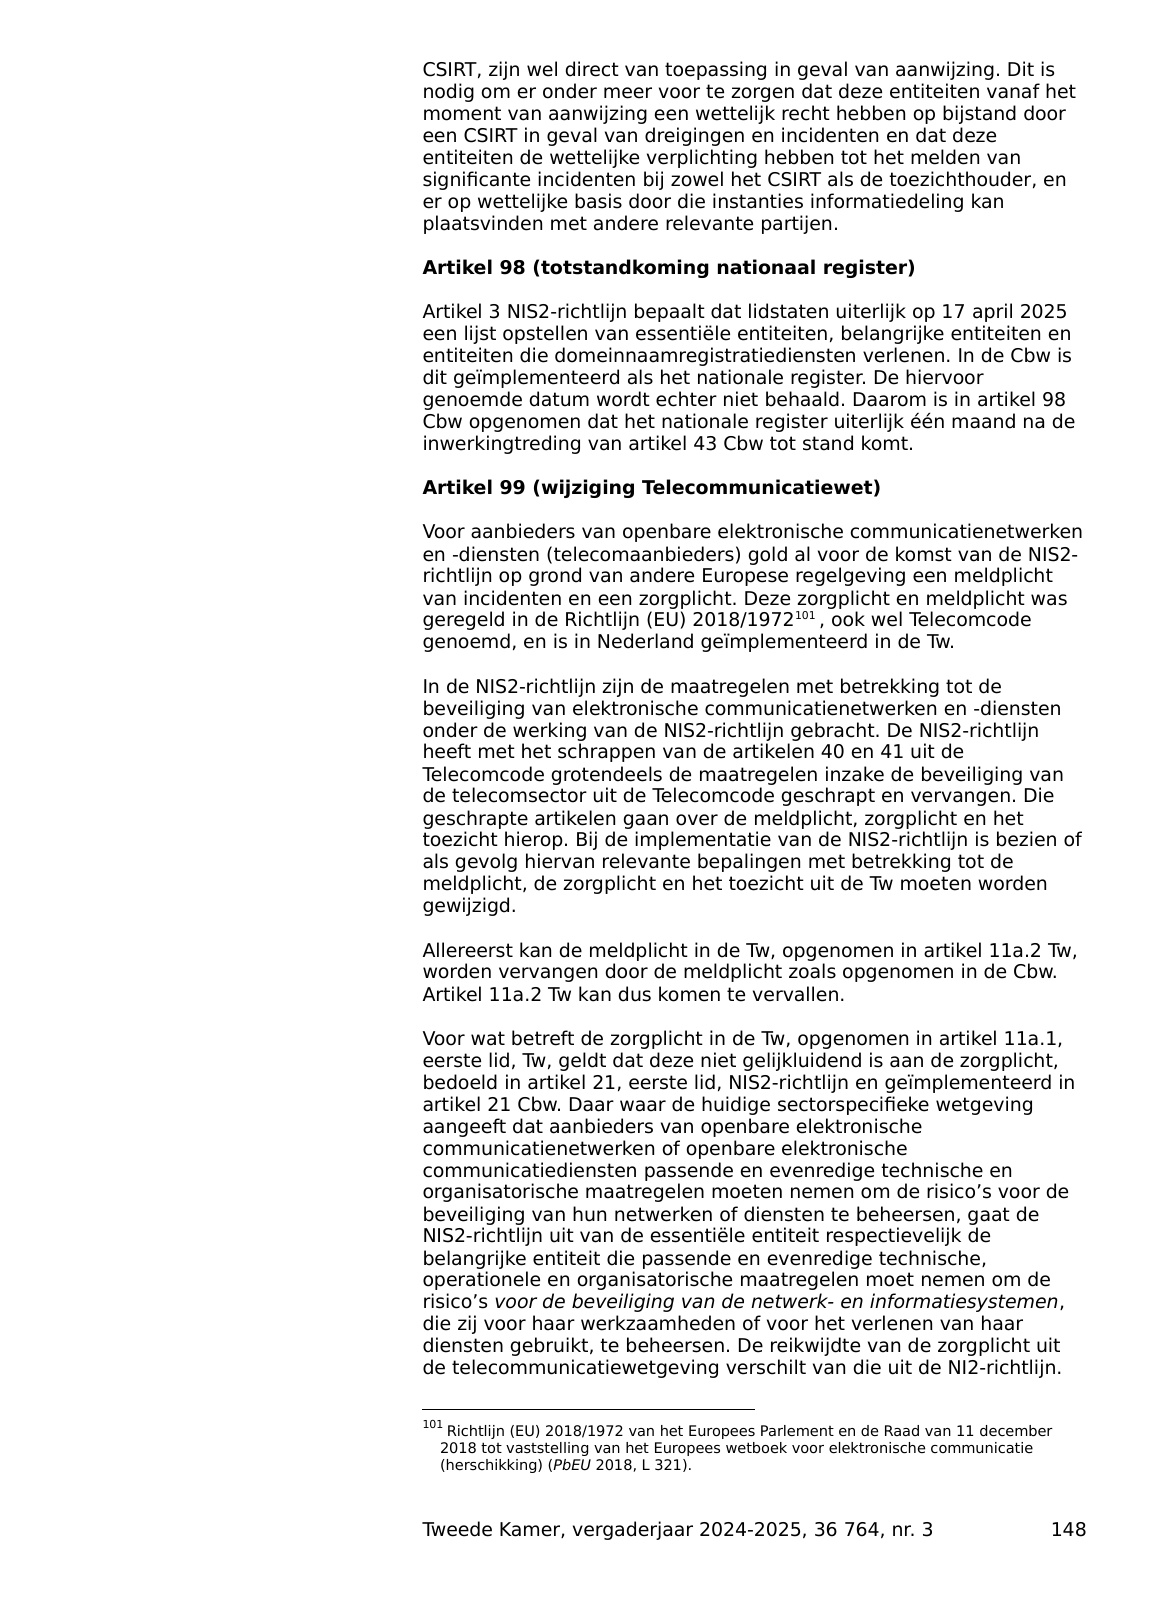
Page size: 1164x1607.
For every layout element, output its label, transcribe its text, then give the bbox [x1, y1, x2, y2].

text Voor wat betreft de zorgplicht in de Tw, opgenomen in artikel 11a.1, eerste lid, Tw, geldt dat deze niet gelijkluidend is aan de zorgplicht, bedoeld in artikel 21, eerste lid, NIS2-richtlijn en geïmplementeerd in artikel 21 Cbw. Daar waar de huidige sectorspecifieke wetgeving aangeeft dat aanbieders van openbare elektronische communicatienetwerken of openbare elektronische communicatiediensten passende en evenredige technische en organisatorische maatregelen moeten nemen om de risico’s voor de beveiliging van hun netwerken of diensten te beheersen, gaat de NIS2-richtlijn uit van de essentiële entiteit respectievelijk de belangrijke entiteit die passende en evenredige technische, operationele en organisatorische maatregelen moet nemen om de risico’s voor de beveiliging van de netwerk- en informatiesystemen, die zij voor haar werkzaamheden of voor het verlenen van haar diensten gebruikt, te beheersen. De reikwijdte van de zorgplicht uit de telecommunicatiewetgeving verschilt van die uit de NI2-richtlijn. [422, 1028, 1087, 1379]
text CSIRT, zijn wel direct van toepassing in geval van aanwijzing. Dit is nodig om er onder meer voor te zorgen dat deze entiteiten vanaf het moment van aanwijzing een wettelijk recht hebben op bijstand door een CSIRT in geval van dreigingen en incidenten en dat deze entiteiten de wettelijke verplichting hebben tot het melden van significante incidenten bij zowel het CSIRT als de toezichthouder, en er op wettelijke basis door die instanties informatiedeling kan plaatsvinden met andere relevante partijen. [422, 59, 1087, 235]
text Richtlijn (EU) 2018/1972 van het Europees Parlement en de Raad van 11 december 2018 tot vaststelling van het Europees wetboek voor elektronische communicatie (herschikking) (PbEU 2018, L 321). [422, 1418, 1087, 1474]
text Voor aanbieders van openbare elektronische communicatienetwerken en -diensten (telecomaanbieders) gold al voor de komst van de NIS2-richtlijn op grond van andere Europese regelgeving een meldplicht van incidenten en een zorgplicht. Deze zorgplicht en meldplicht was geregeld in de Richtlijn (EU) 2018/1972, ook wel Telecomcode genoemd, en is in Nederland geïmplementeerd in de Tw. [422, 521, 1087, 653]
subtitle Artikel 99 (wijziging Telecommunicatiewet) [422, 477, 1087, 499]
text In de NIS2-richtlijn zijn de maatregelen met betrekking tot de beveiliging van elektronische communicatienetwerken en -diensten onder de werking van de NIS2-richtlijn gebracht. De NIS2-richtlijn heeft met het schrappen van de artikelen 40 en 41 uit de Telecomcode grotendeels de maatregelen inzake de beveiliging van de telecomsector uit de Telecomcode geschrapt en vervangen. Die geschrapte artikelen gaan over de meldplicht, zorgplicht en het toezicht hierop. Bij de implementatie van de NIS2-richtlijn is bezien of als gevolg hiervan relevante bepalingen met betrekking tot de meldplicht, de zorgplicht en het toezicht uit de Tw moeten worden gewijzigd. [422, 676, 1087, 917]
text Allereerst kan de meldplicht in de Tw, opgenomen in artikel 11a.2 Tw, worden vervangen door de meldplicht zoals opgenomen in de Cbw. Artikel 11a.2 Tw kan dus komen te vervallen. [422, 939, 1087, 1005]
text Artikel 3 NIS2-richtlijn bepaalt dat lidstaten uiterlijk op 17 april 2025 een lijst opstellen van essentiële entiteiten, belangrijke entiteiten en entiteiten die domeinnaamregistratiediensten verlenen. In de Cbw is dit geïmplementeerd als het nationale register. De hiervoor genoemde datum wordt echter niet behaald. Daarom is in artikel 98 Cbw opgenomen dat het nationale register uiterlijk één maand na de inwerkingtreding van artikel 43 Cbw tot stand komt. [422, 301, 1087, 455]
subtitle Artikel 98 (totstandkoming nationaal register) [422, 257, 1087, 279]
